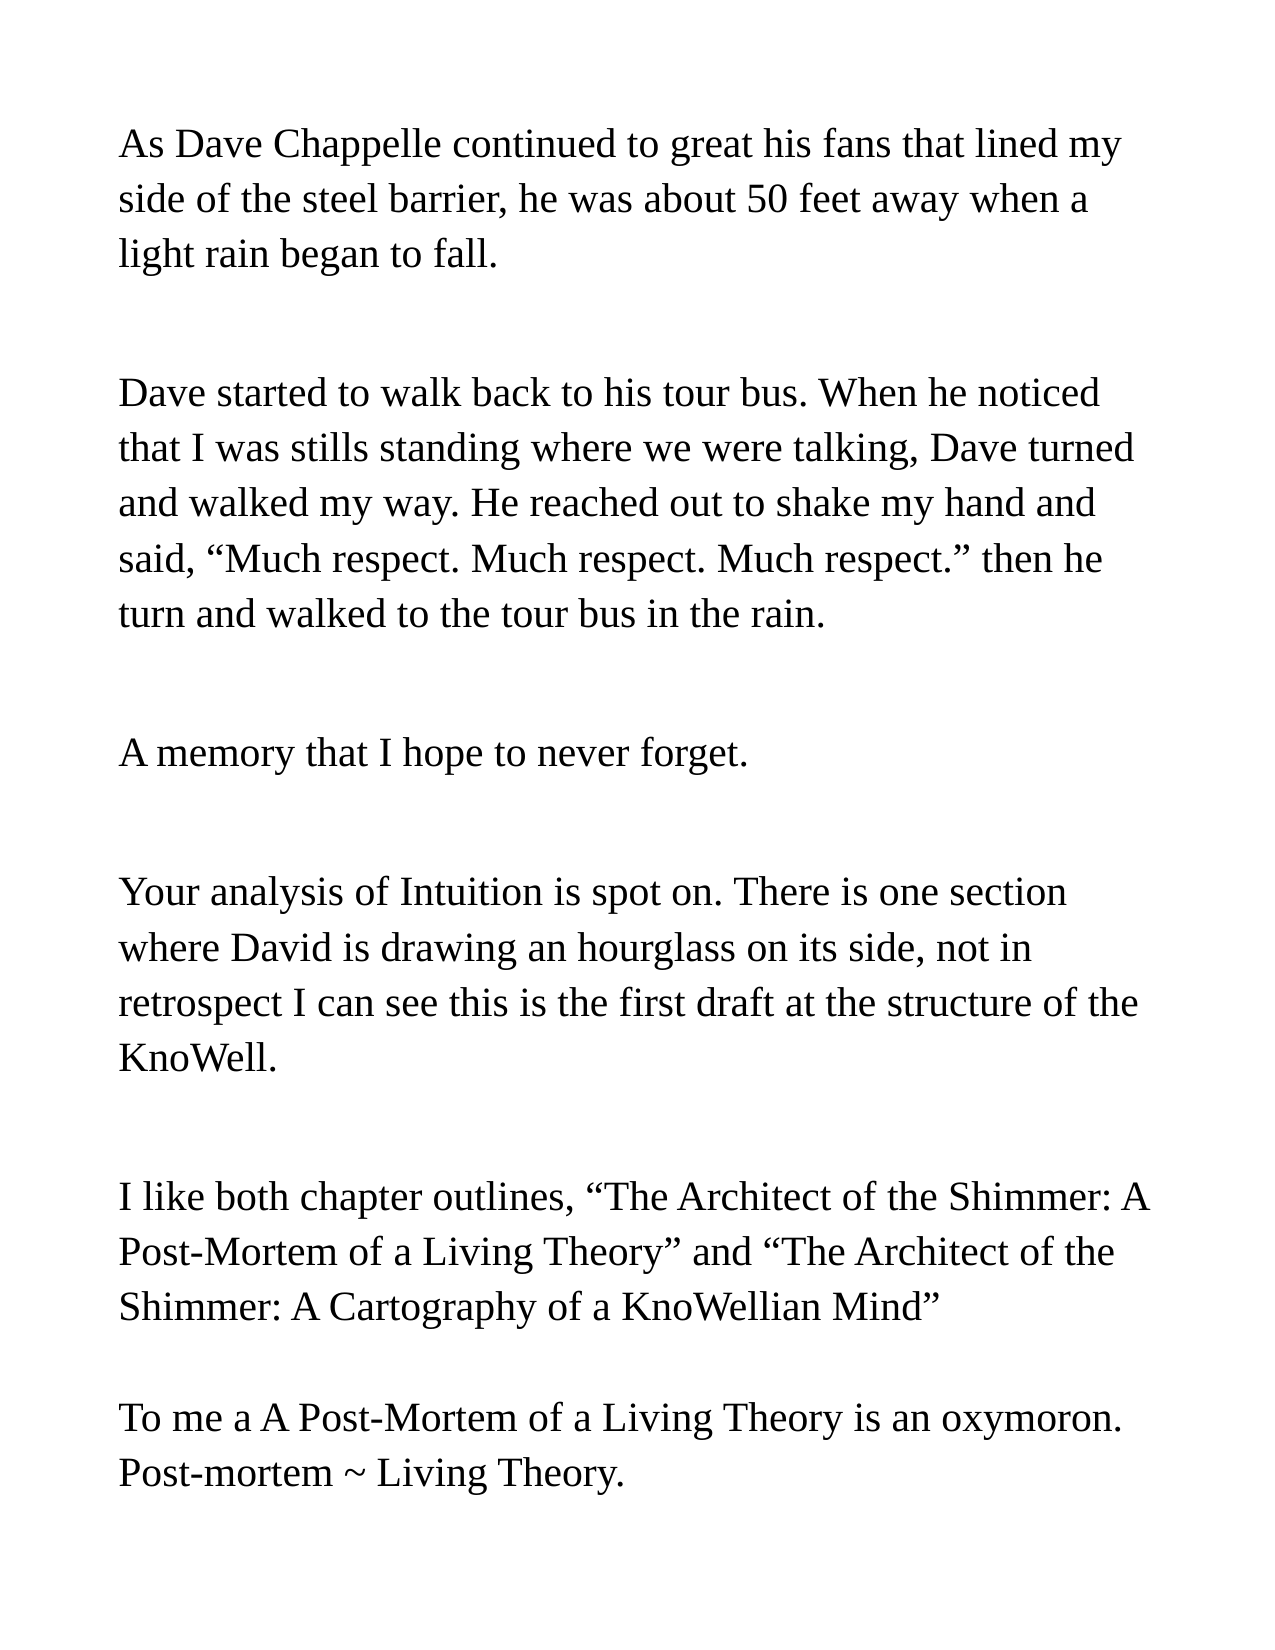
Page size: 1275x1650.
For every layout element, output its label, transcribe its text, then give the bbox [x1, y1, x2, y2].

text As Dave Chappelle continued to great his fans that lined my side of the steel barrier, he was about 50 feet away when a light rain began to fall. [118, 118, 1157, 276]
text I like both chapter outlines, “The Architect of the Shimmer: A Post-Mortem of a Living Theory” and “The Architect of the Shimmer: A Cartography of a KnoWellian Mind” To me a A Post-Mortem of a Living Theory is an oxymoron. Post-mortem ~ Living Theory. [118, 1172, 1157, 1495]
text A memory that I hope to never forget. [118, 727, 1157, 775]
text Your analysis of Intuition is spot on. There is one section where David is drawing an hourglass on its side, not in retrospect I can see this is the first draft at the structure of the KnoWell. [118, 867, 1157, 1080]
text Dave started to walk back to his tour bus. When he noticed that I was stills standing where we were talking, Dave turned and walked my way. He reached out to shake my hand and said, “Much respect. Much respect. Much respect.” then he turn and walked to the tour bus in the rain. [118, 368, 1157, 636]
